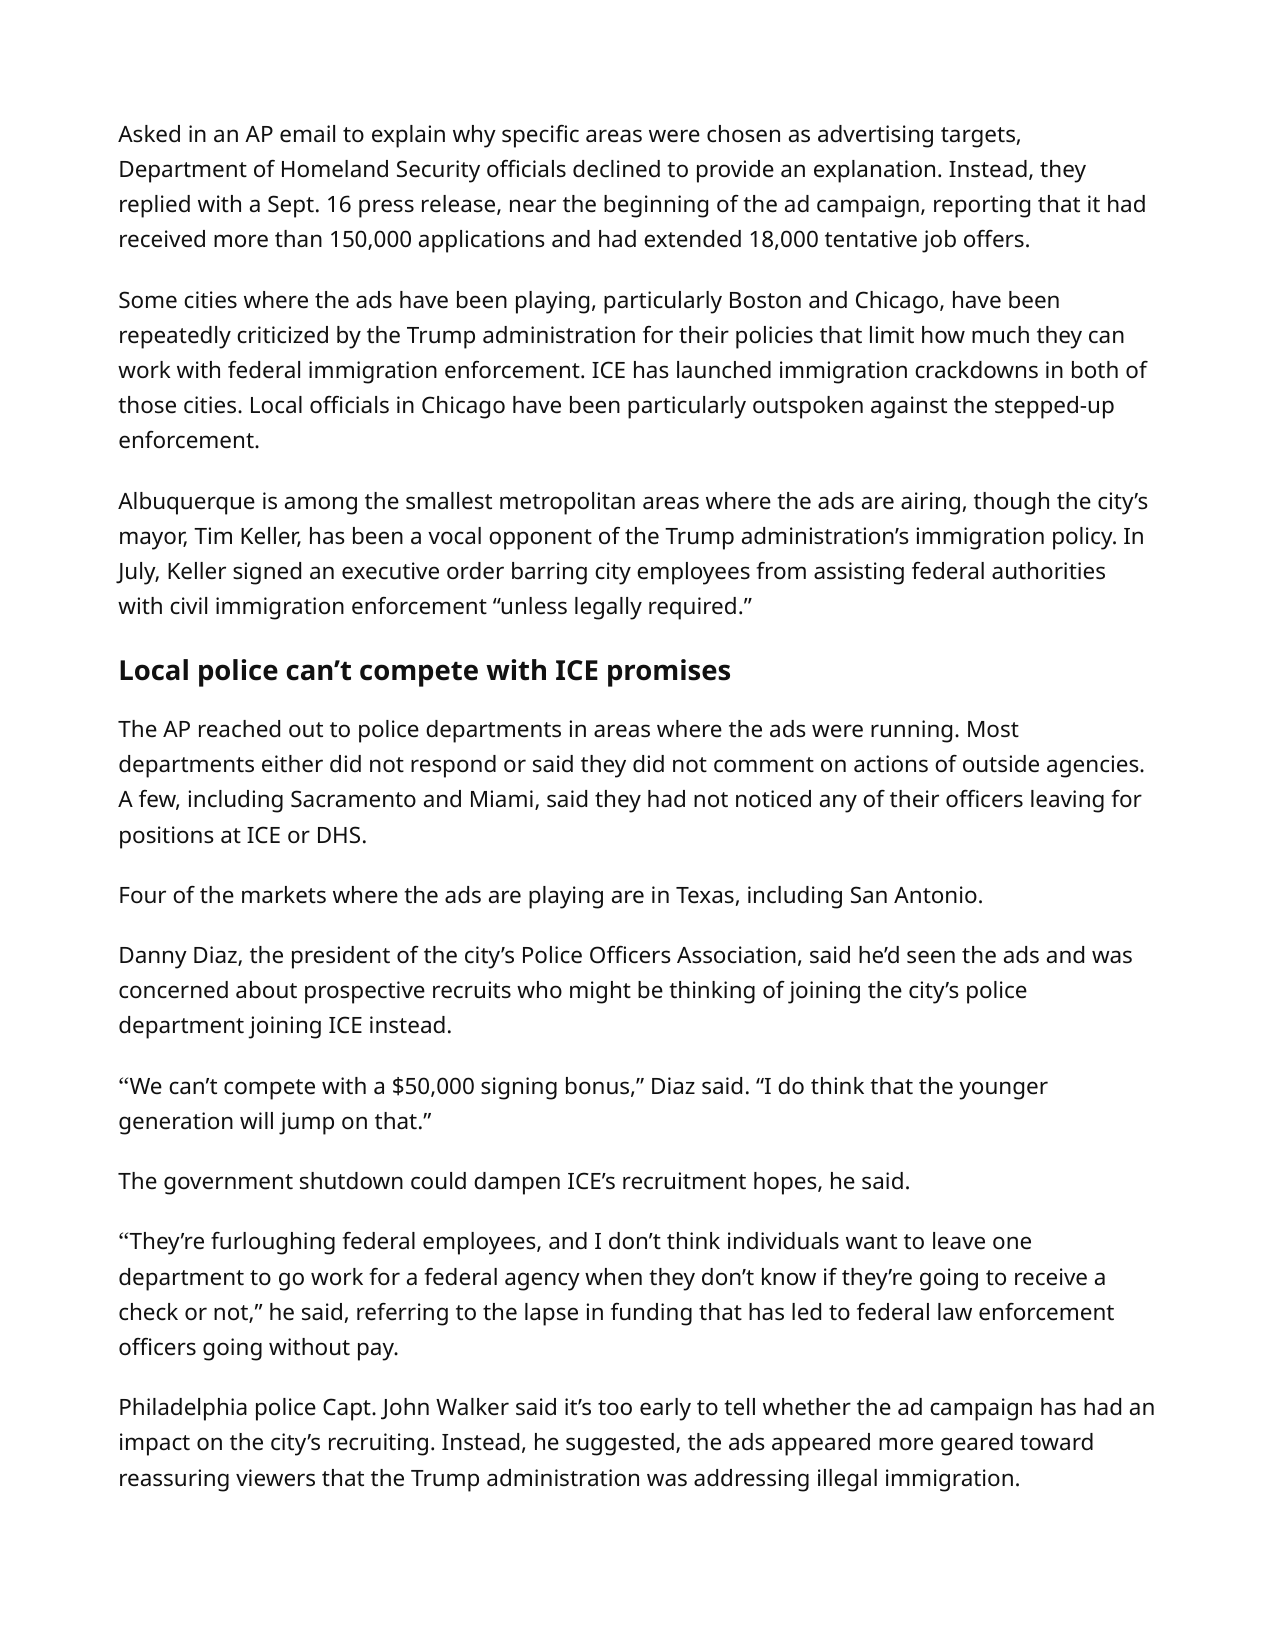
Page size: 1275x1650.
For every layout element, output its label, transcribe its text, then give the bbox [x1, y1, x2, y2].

text The AP reached out to police departments in areas where the ads were running. Most departments either did not respond or said they did not comment on actions of outside agencies. A few, including Sacramento and Miami, said they had not noticed any of their officers leaving for positions at ICE or DHS. [118, 713, 1157, 849]
text Albuquerque is among the smallest metropolitan areas where the ads are airing, though the city’s mayor, Tim Keller, has been a vocal opponent of the Trump administration’s immigration policy. In July, Keller signed an executive order barring city employees from assisting federal authorities with civil immigration enforcement “unless legally required.” [118, 485, 1157, 621]
text Four of the markets where the ads are playing are in Texas, including San Antonio. [118, 879, 1157, 910]
text The government shutdown could dampen ICE’s recruitment hopes, he said. [118, 1165, 1157, 1196]
text “We can’t compete with a $50,000 signing bonus,” Diaz said. “I do think that the younger generation will jump on that.” [118, 1070, 1157, 1136]
text Danny Diaz, the president of the city’s Police Officers Association, said he’d seen the ads and was concerned about prospective recruits who might be thinking of joining the city’s police department joining ICE instead. [118, 939, 1157, 1040]
subtitle Local police can’t compete with ICE promises [118, 651, 1157, 688]
text “They’re furloughing federal employees, and I don’t think individuals want to leave one department to go work for a federal agency when they don’t know if they’re going to receive a check or not,” he said, referring to the lapse in funding that has led to federal law enforcement officers going without pay. [118, 1226, 1157, 1362]
text Some cities where the ads have been playing, particularly Boston and Chicago, have been repeatedly criticized by the Trump administration for their policies that limit how much they can work with federal immigration enforcement. ICE has launched immigration crackdowns in both of those cities. Local officials in Chicago have been particularly outspoken against the stepped-up enforcement. [118, 284, 1157, 455]
text Philadelphia police Capt. John Walker said it’s too early to tell whether the ad campaign has had an impact on the city’s recruiting. Instead, he suggested, the ads appeared more geared toward reassuring viewers that the Trump administration was addressing illegal immigration. [118, 1391, 1157, 1492]
text Asked in an AP email to explain why specific areas were chosen as advertising targets, Department of Homeland Security officials declined to provide an explanation. Instead, they replied with a Sept. 16 press release, near the beginning of the ad campaign, reporting that it had received more than 150,000 applications and had extended 18,000 tentative job offers. [118, 118, 1157, 254]
